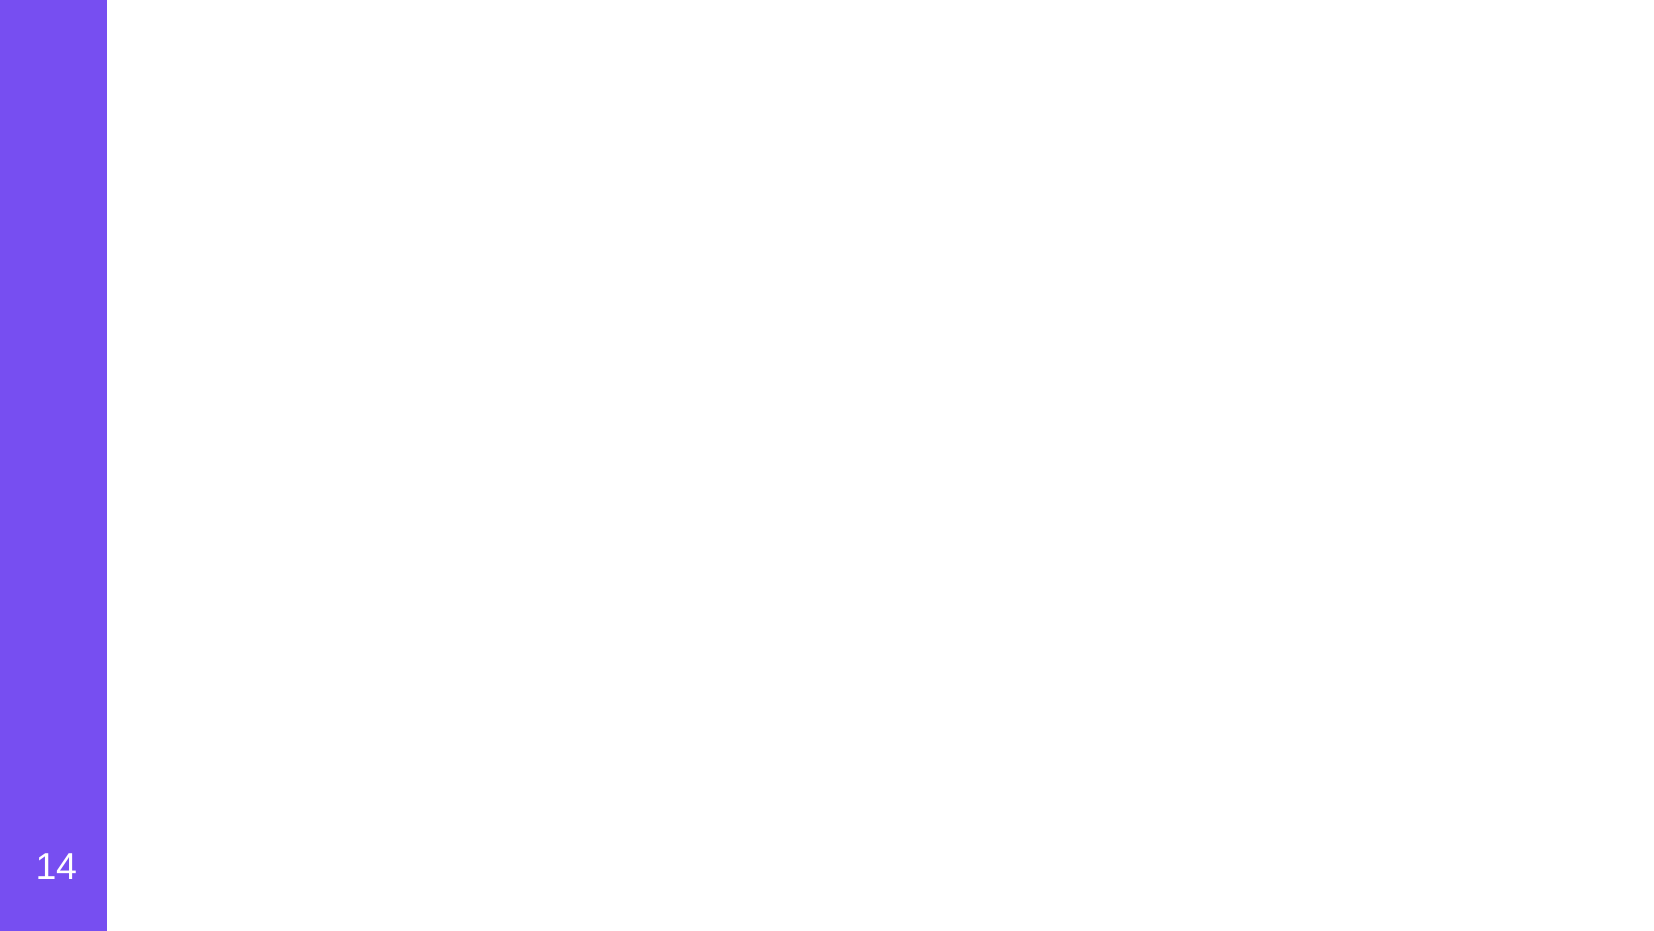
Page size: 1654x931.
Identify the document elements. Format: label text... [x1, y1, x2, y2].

text_box [0, 0, 107, 931]
text_box 1 [20, 838, 650, 909]
